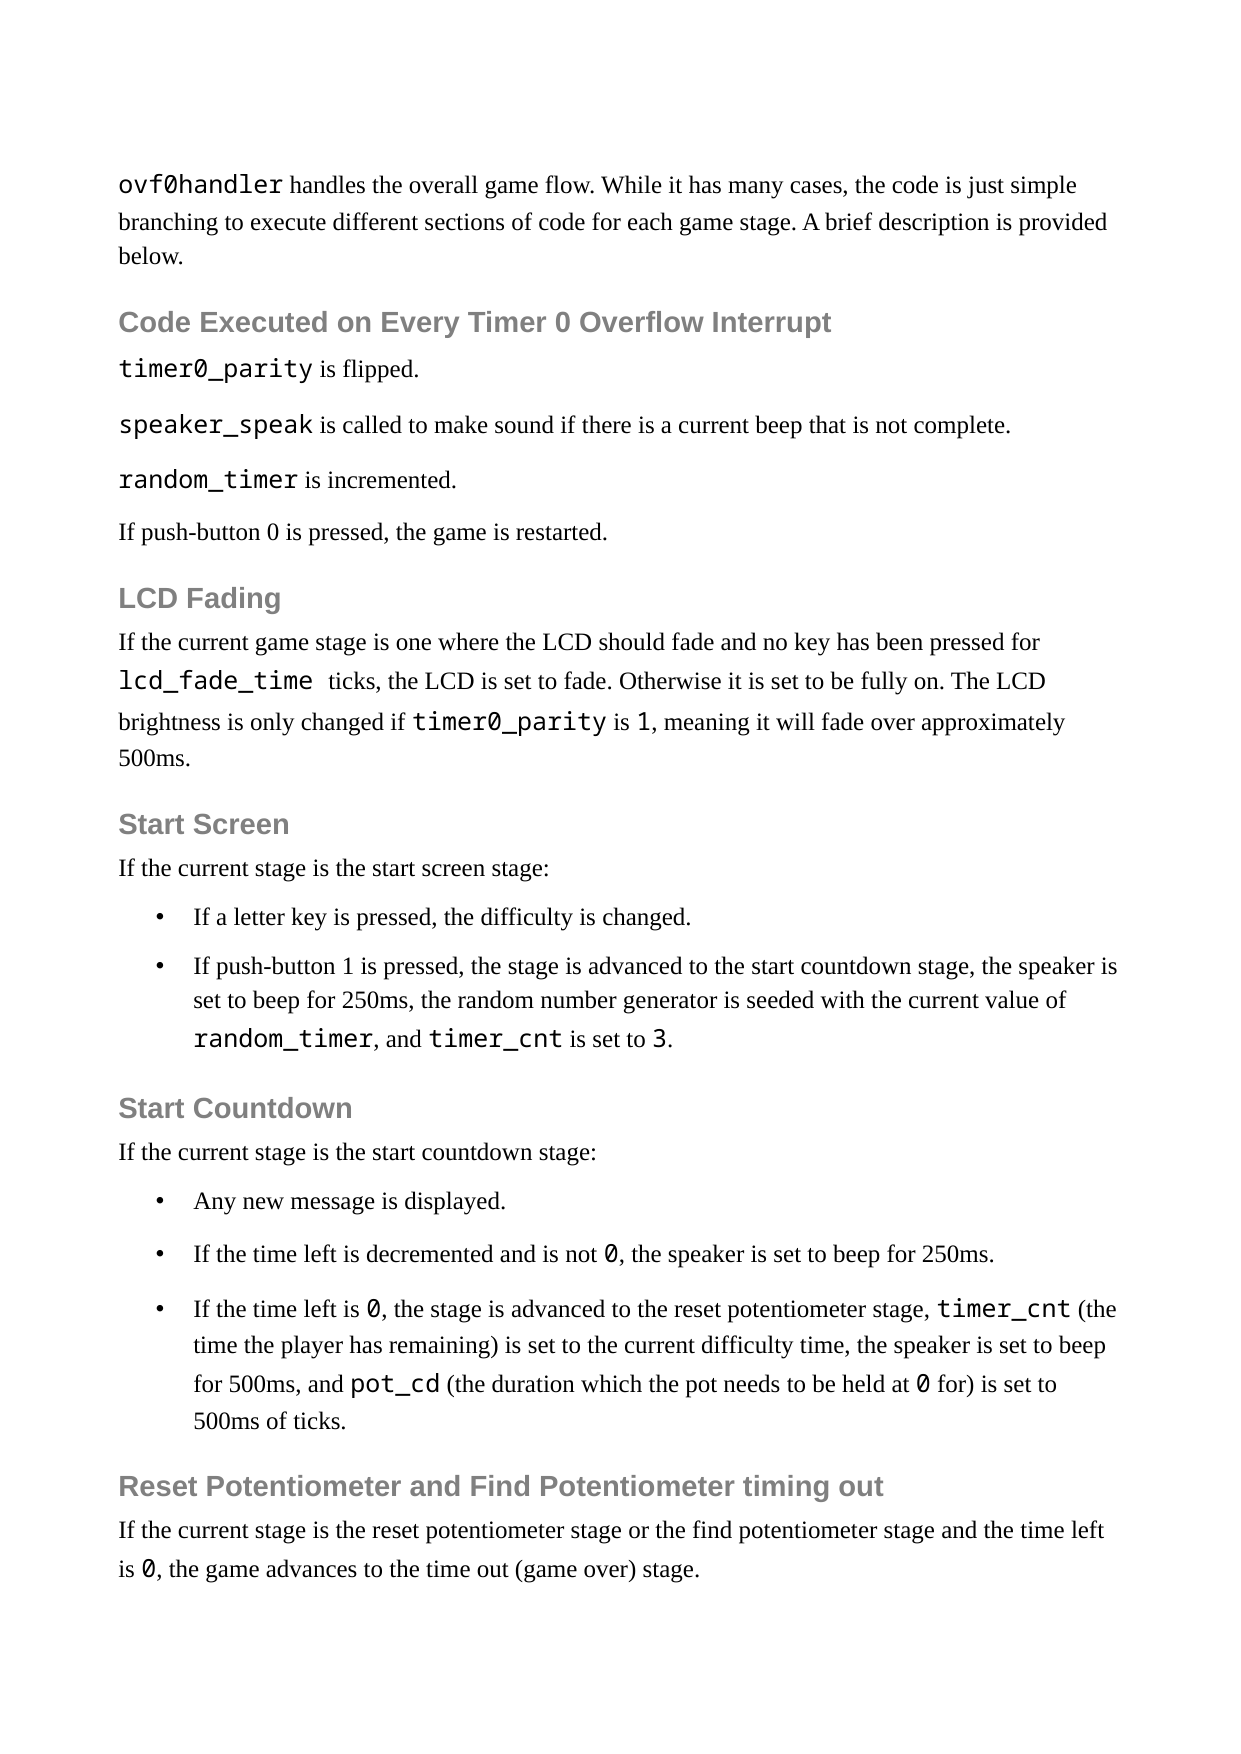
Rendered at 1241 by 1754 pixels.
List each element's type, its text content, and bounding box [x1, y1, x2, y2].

text random_timer is incremented. [118, 462, 1122, 496]
text If push-button 0 is pressed, the game is restarted. [118, 517, 1122, 546]
subtitle Reset Potentiometer and Find Potentiometer timing out [118, 1469, 1122, 1503]
text speaker_speak is called to make sound if there is a current beep that is not complete. [118, 407, 1122, 441]
text If the current stage is the start screen stage: [118, 853, 1122, 882]
list If a letter key is pressed, the difficulty is changed. [156, 902, 1122, 931]
list If the time left is 0, the stage is advanced to the reset potentiometer stage, timer_cnt (the time the player has remaining) is set to the current difficulty time, the speaker is set to beep for 500ms, and pot_cd (the duration which the pot needs to be held at 0 for) is set to 500ms of ticks. [156, 1291, 1122, 1434]
subtitle Start Countdown [118, 1091, 1122, 1124]
subtitle LCD Fading [118, 581, 1122, 614]
text If the current stage is the start countdown stage: [118, 1137, 1122, 1166]
text If the current stage is the reset potentiometer stage or the find potentiometer stage and the time left is 0, the game advances to the time out (game over) stage. [118, 1515, 1122, 1585]
text ovf0handler handles the overall game flow. While it has many cases, the code is just simple branching to execute different sections of code for each game stage. A brief description is provided below. [118, 167, 1122, 270]
subtitle Code Executed on Every Timer 0 Overflow Interrupt [118, 305, 1122, 339]
list If the time left is decremented and is not 0, the speaker is set to beep for 250ms. [156, 1235, 1122, 1269]
subtitle Start Screen [118, 807, 1122, 840]
list If push-button 1 is pressed, the stage is advanced to the start countdown stage, the speaker is set to beep for 250ms, the random number generator is seeded with the current value of random_timer, and timer_cnt is set to 3. [156, 951, 1122, 1055]
text If the current game stage is one where the LCD should fade and no key has been pressed for lcd_fade_time ticks, the LCD is set to fade. Otherwise it is set to be fully on. The LCD brightness is only changed if timer0_parity is 1, meaning it will fade over approximately 500ms. [118, 627, 1122, 772]
list Any new message is displayed. [156, 1186, 1122, 1215]
text timer0_parity is flipped. [118, 351, 1122, 385]
